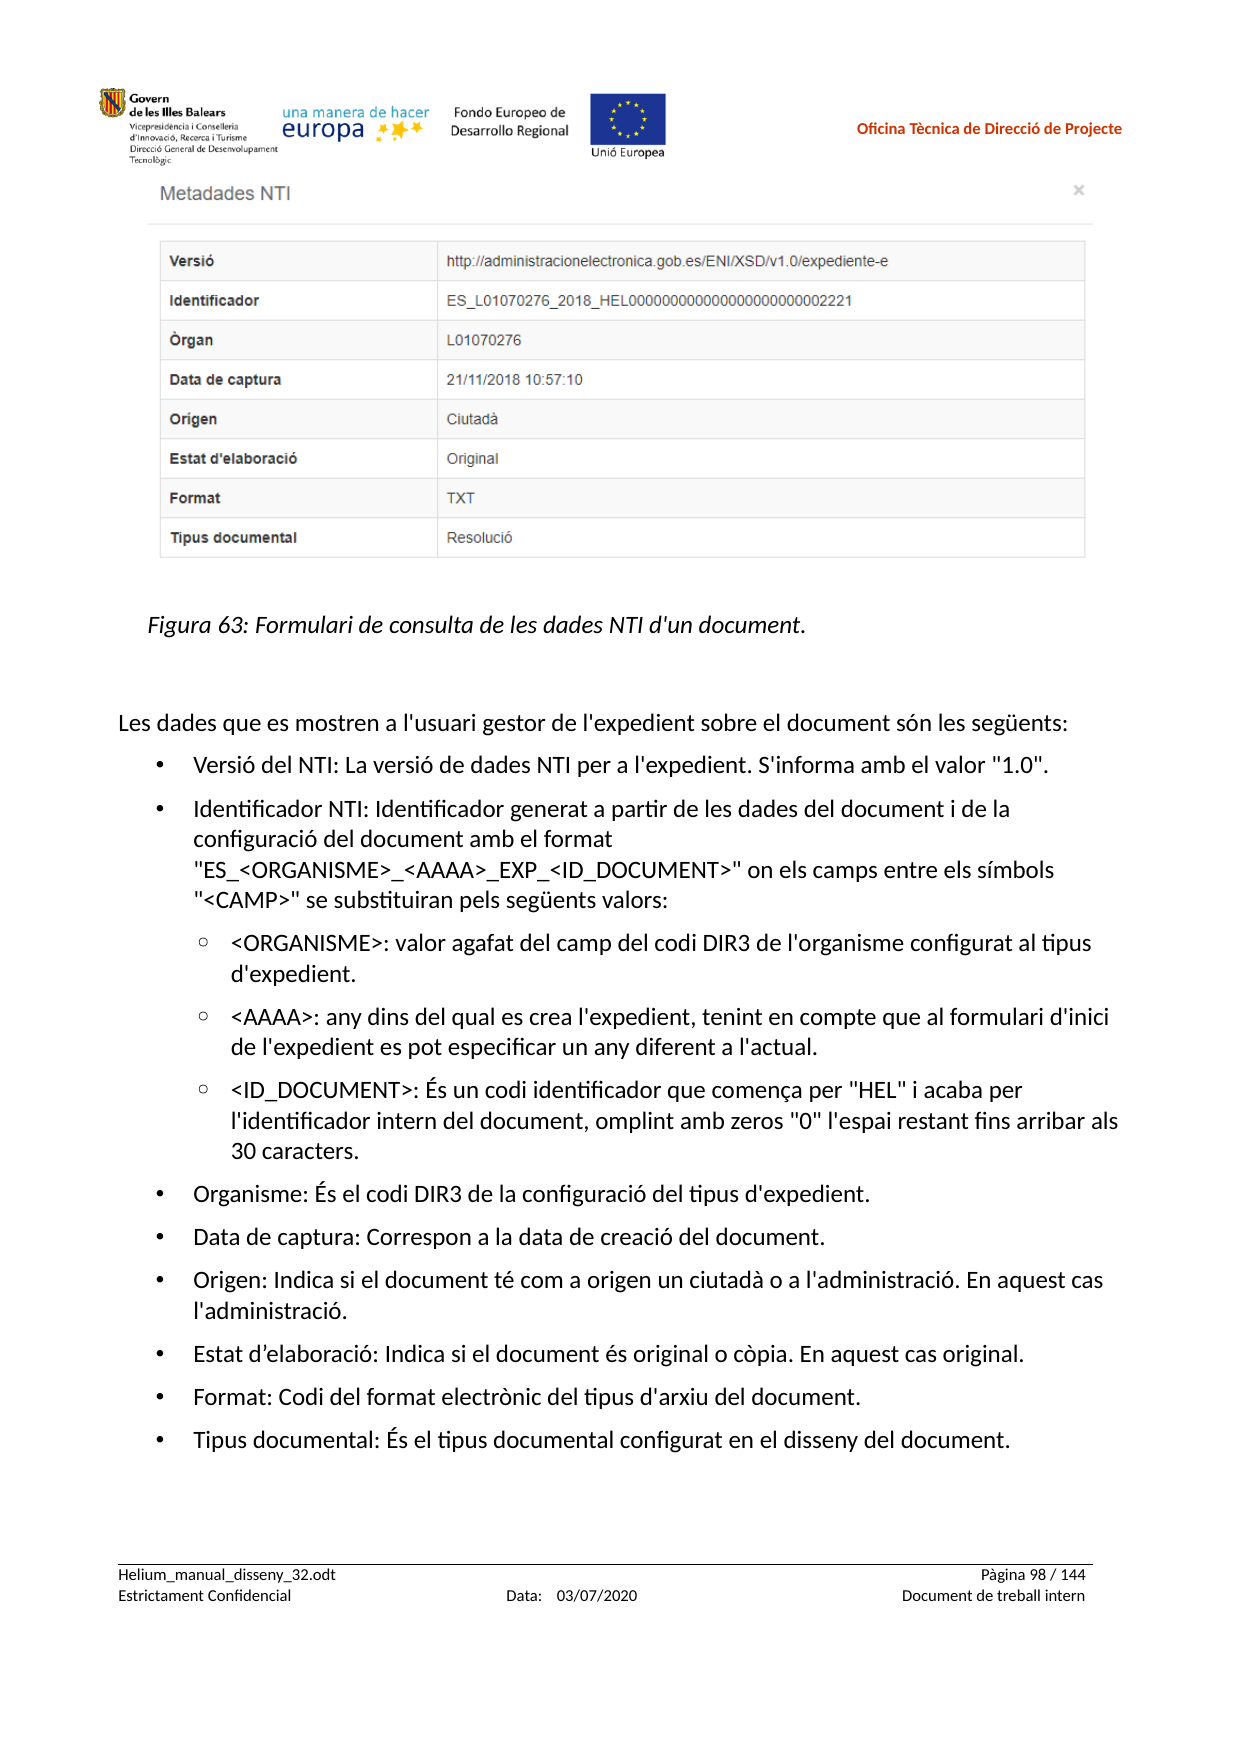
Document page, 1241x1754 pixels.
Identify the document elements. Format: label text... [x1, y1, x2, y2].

text Figura 63: Formulari de consulta de les dades NTI d'un document. [147, 579, 1093, 640]
list Format: Codi del format electrònic del tipus d'arxiu del document. [156, 1381, 1122, 1412]
picture [147, 167, 1094, 579]
list <ID_DOCUMENT>: És un codi identificador que comença per "HEL" i acaba per l'identificador intern del document, omplint amb zeros "0" l'espai restant fins arribar als 30 caracters. [193, 1074, 1122, 1166]
list Identificador NTI: Identificador generat a partir de les dades del document i de la configuració del document amb el format "ES_<ORGANISME>_<AAAA>_EXP_<ID_DOCUMENT>" on els camps entre els símbols "<CAMP>" se substituiran pels següents valors: [156, 793, 1122, 915]
list Estat d’elaboració: Indica si el document és original o còpia. En aquest cas original. [156, 1338, 1122, 1368]
list <ORGANISME>: valor agafat del camp del codi DIR3 de l'organisme configurat al tipus d'expedient. [193, 927, 1122, 988]
list Origen: Indica si el document té com a origen un ciutadà o a l'administració. En aquest cas l'administració. [156, 1264, 1122, 1326]
list Data de captura: Correspon a la data de creació del document. [156, 1221, 1122, 1252]
list Tipus documental: És el tipus documental configurat en el disseny del document. [156, 1424, 1122, 1454]
list Versió del NTI: La versió de dades NTI per a l'expedient. S'informa amb el valor "1.0". [156, 750, 1122, 780]
text Les dades que es mostren a l'usuari gestor de l'expedient sobre el document són les següents: [118, 707, 1122, 737]
list <AAAA>: any dins del qual es crea l'expedient, tenint en compte que al formulari d'inici de l'expedient es pot especificar un any diferent a l'actual. [193, 1001, 1122, 1062]
list Organisme: És el codi DIR3 de la configuració del tipus d'expedient. [156, 1178, 1122, 1209]
picture [99, 87, 668, 166]
